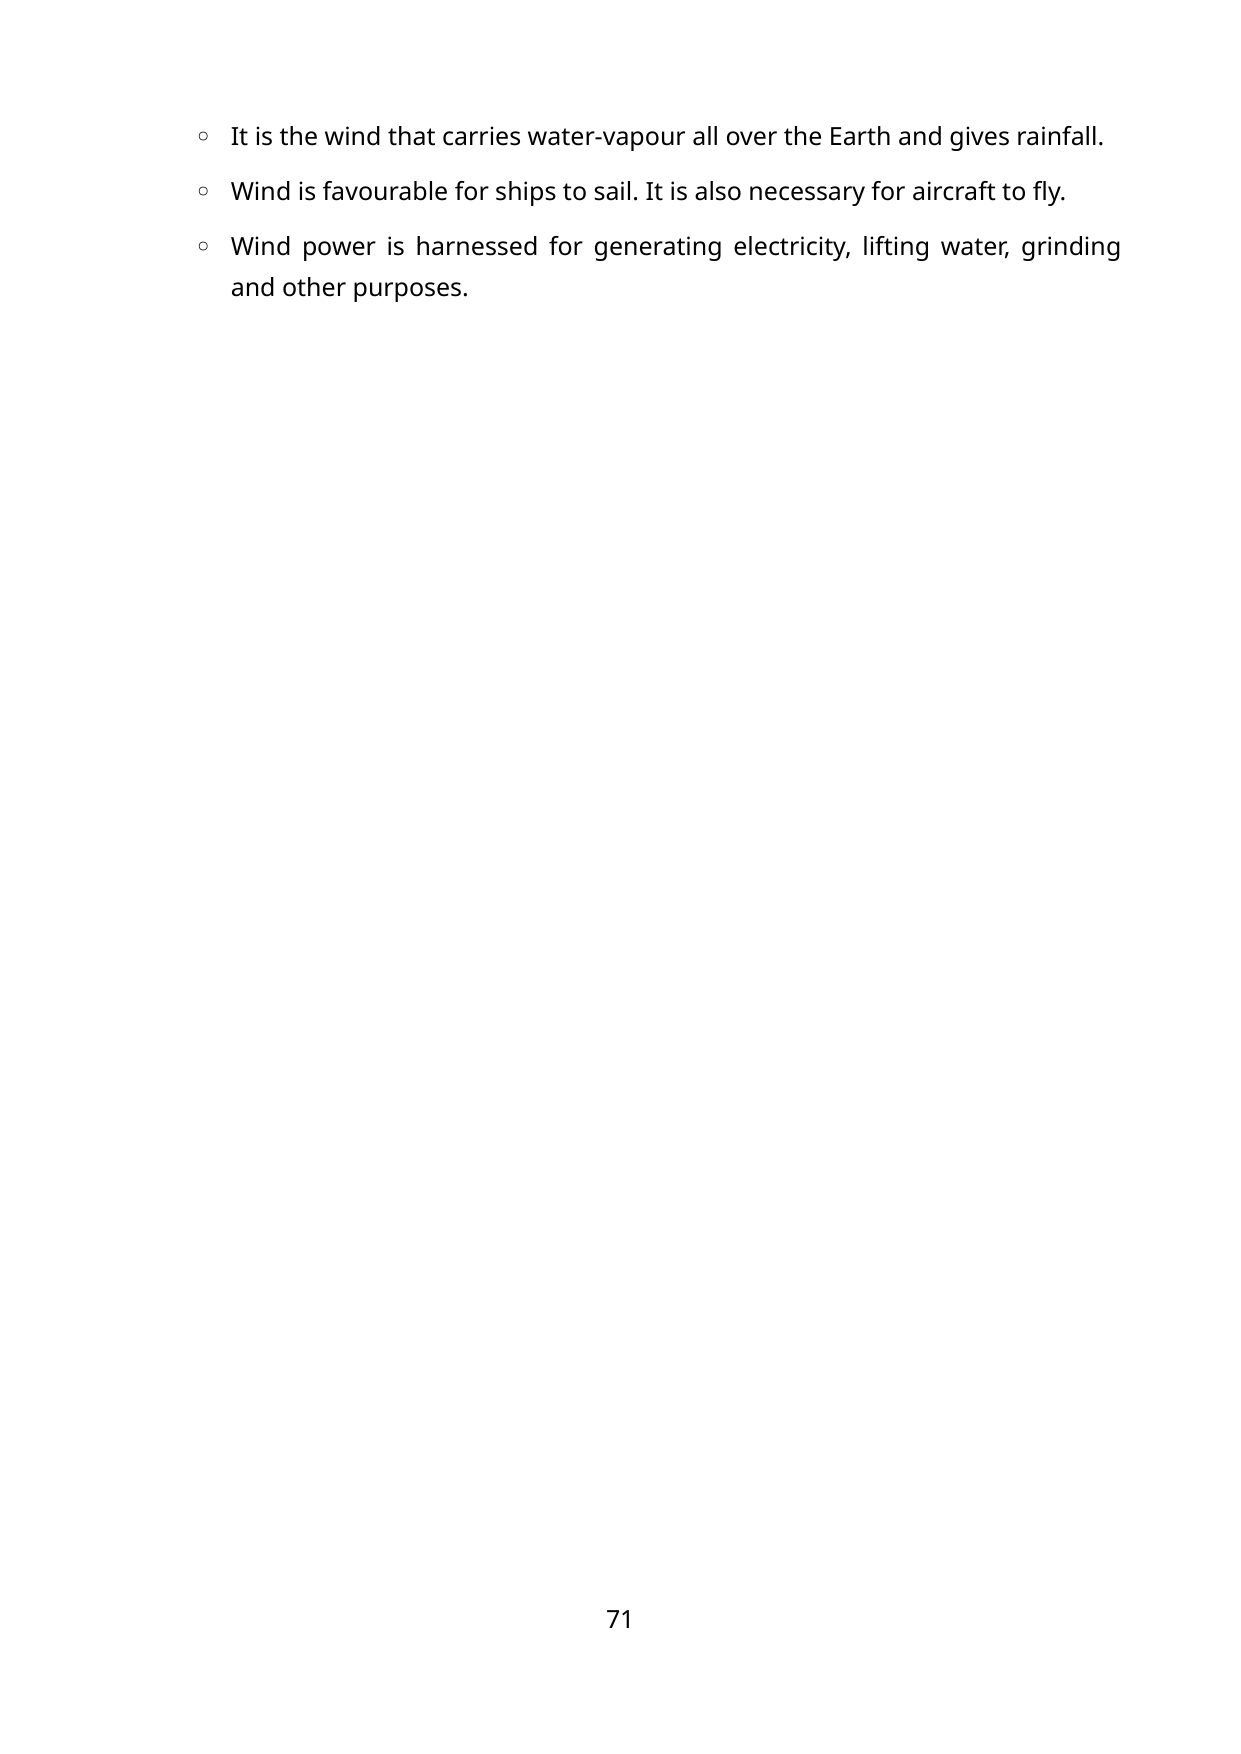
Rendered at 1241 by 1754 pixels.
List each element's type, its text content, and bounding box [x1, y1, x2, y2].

list It is the wind that carries water-vapour all over the Earth and gives rainfall. [193, 118, 1122, 152]
list Wind is favourable for ships to sail. It is also necessary for aircraft to fly. [193, 173, 1122, 208]
list Wind power is harnessed for generating electricity, lifting water, grinding and other purposes. [193, 229, 1122, 304]
